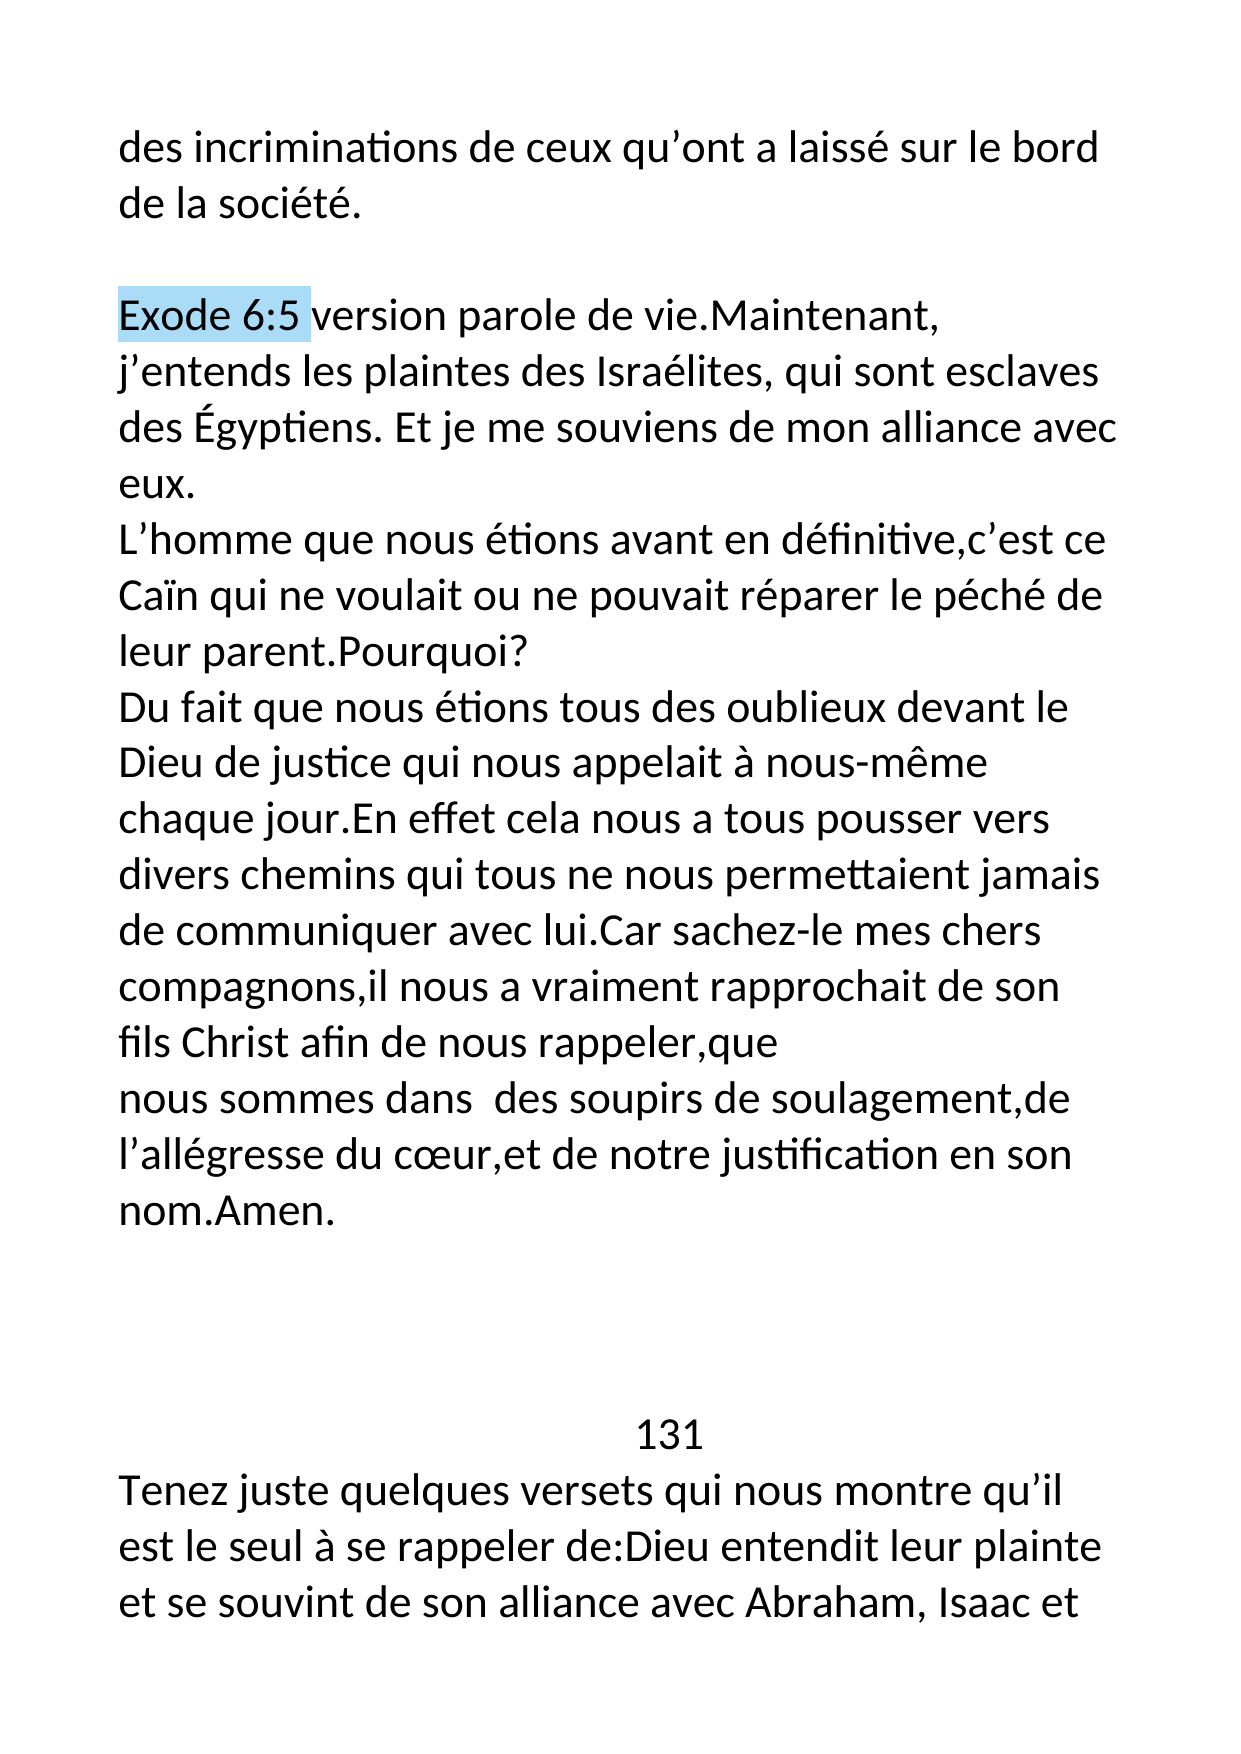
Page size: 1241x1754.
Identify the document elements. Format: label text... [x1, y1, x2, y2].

text Du fait que nous étions tous des oublieux devant le Dieu de justice qui nous appelait à nous-même chaque jour.En effet cela nous a tous pousser vers divers chemins qui tous ne nous permettaient jamais de communiquer avec lui.Car sachez-le mes chers compagnons,il nous a vraiment rapprochait de son fils Christ afin de nous rappeler,que [118, 677, 1122, 1069]
text L’homme que nous étions avant en définitive,c’est ce Caïn qui ne voulait ou ne pouvait réparer le péché de leur parent.Pourquoi? [118, 510, 1122, 677]
text Exode 6:5 version parole de vie.Maintenant, j’entends les plaintes des Israélites, qui sont esclaves des Égyptiens. Et je me souviens de mon alliance avec eux. [118, 286, 1122, 510]
text des incriminations de ceux qu’ont a laissé sur le bord de la société. [118, 118, 1122, 230]
text 131 [118, 1405, 1122, 1461]
text Tenez juste quelques versets qui nous montre qu’il est le seul à se rappeler de:Dieu entendit leur plainte et se souvint de son alliance avec Abraham, Isaac et [118, 1461, 1122, 1628]
text nous sommes dans des soupirs de soulagement,de l’allégresse du cœur,et de notre justification en son nom.Amen. [118, 1069, 1122, 1237]
